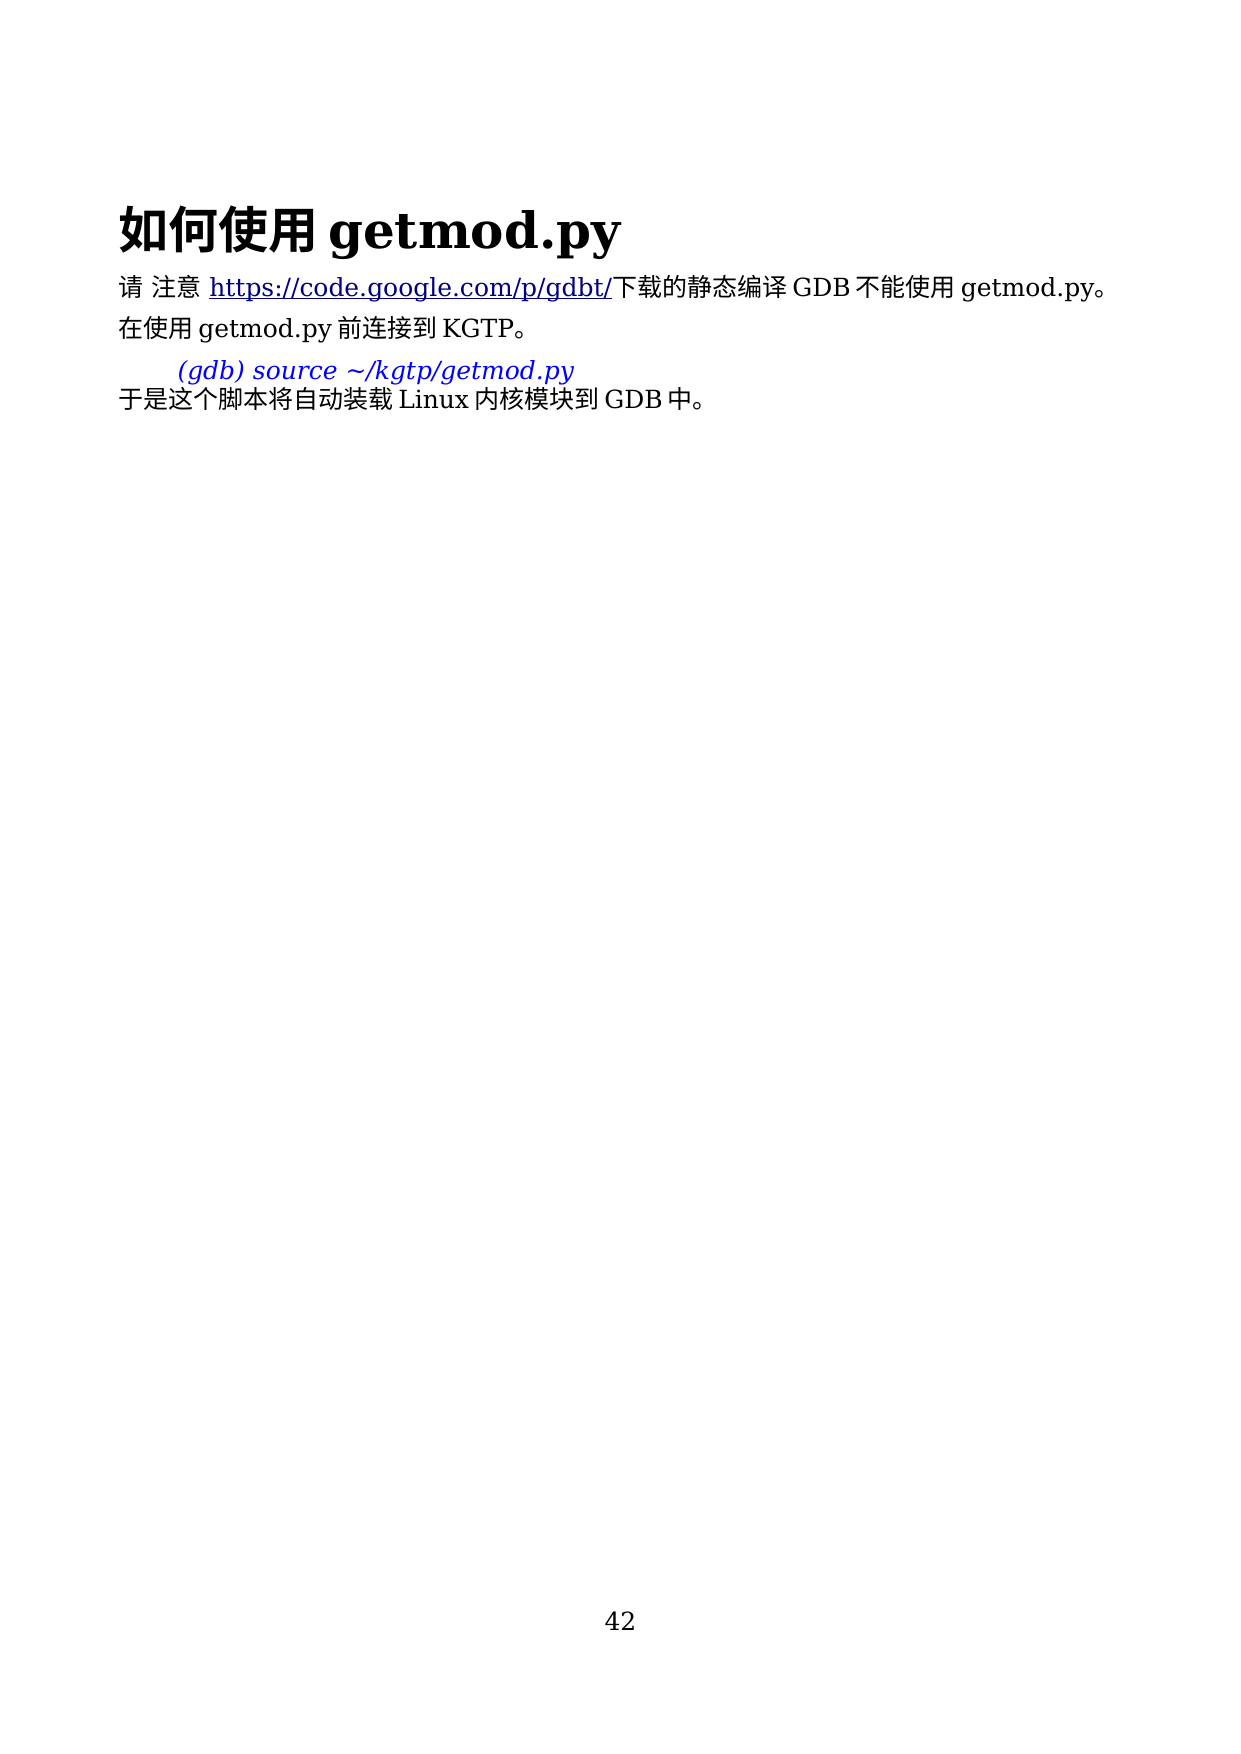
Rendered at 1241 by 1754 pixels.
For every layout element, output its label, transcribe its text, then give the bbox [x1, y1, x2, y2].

text 在使用getmod.py前连接到KGTP。 [118, 315, 1122, 344]
subtitle 如何使用getmod.py [118, 202, 1122, 261]
text 于是这个脚本将自动装载Linux内核模块到GDB中。 [118, 386, 1122, 415]
text (gdb) source ~/kgtp/getmod.py [177, 356, 1063, 386]
text 请 注意 https://code.google.com/p/gdbt/下载的静态编译GDB不能使用getmod.py。 [118, 273, 1122, 302]
